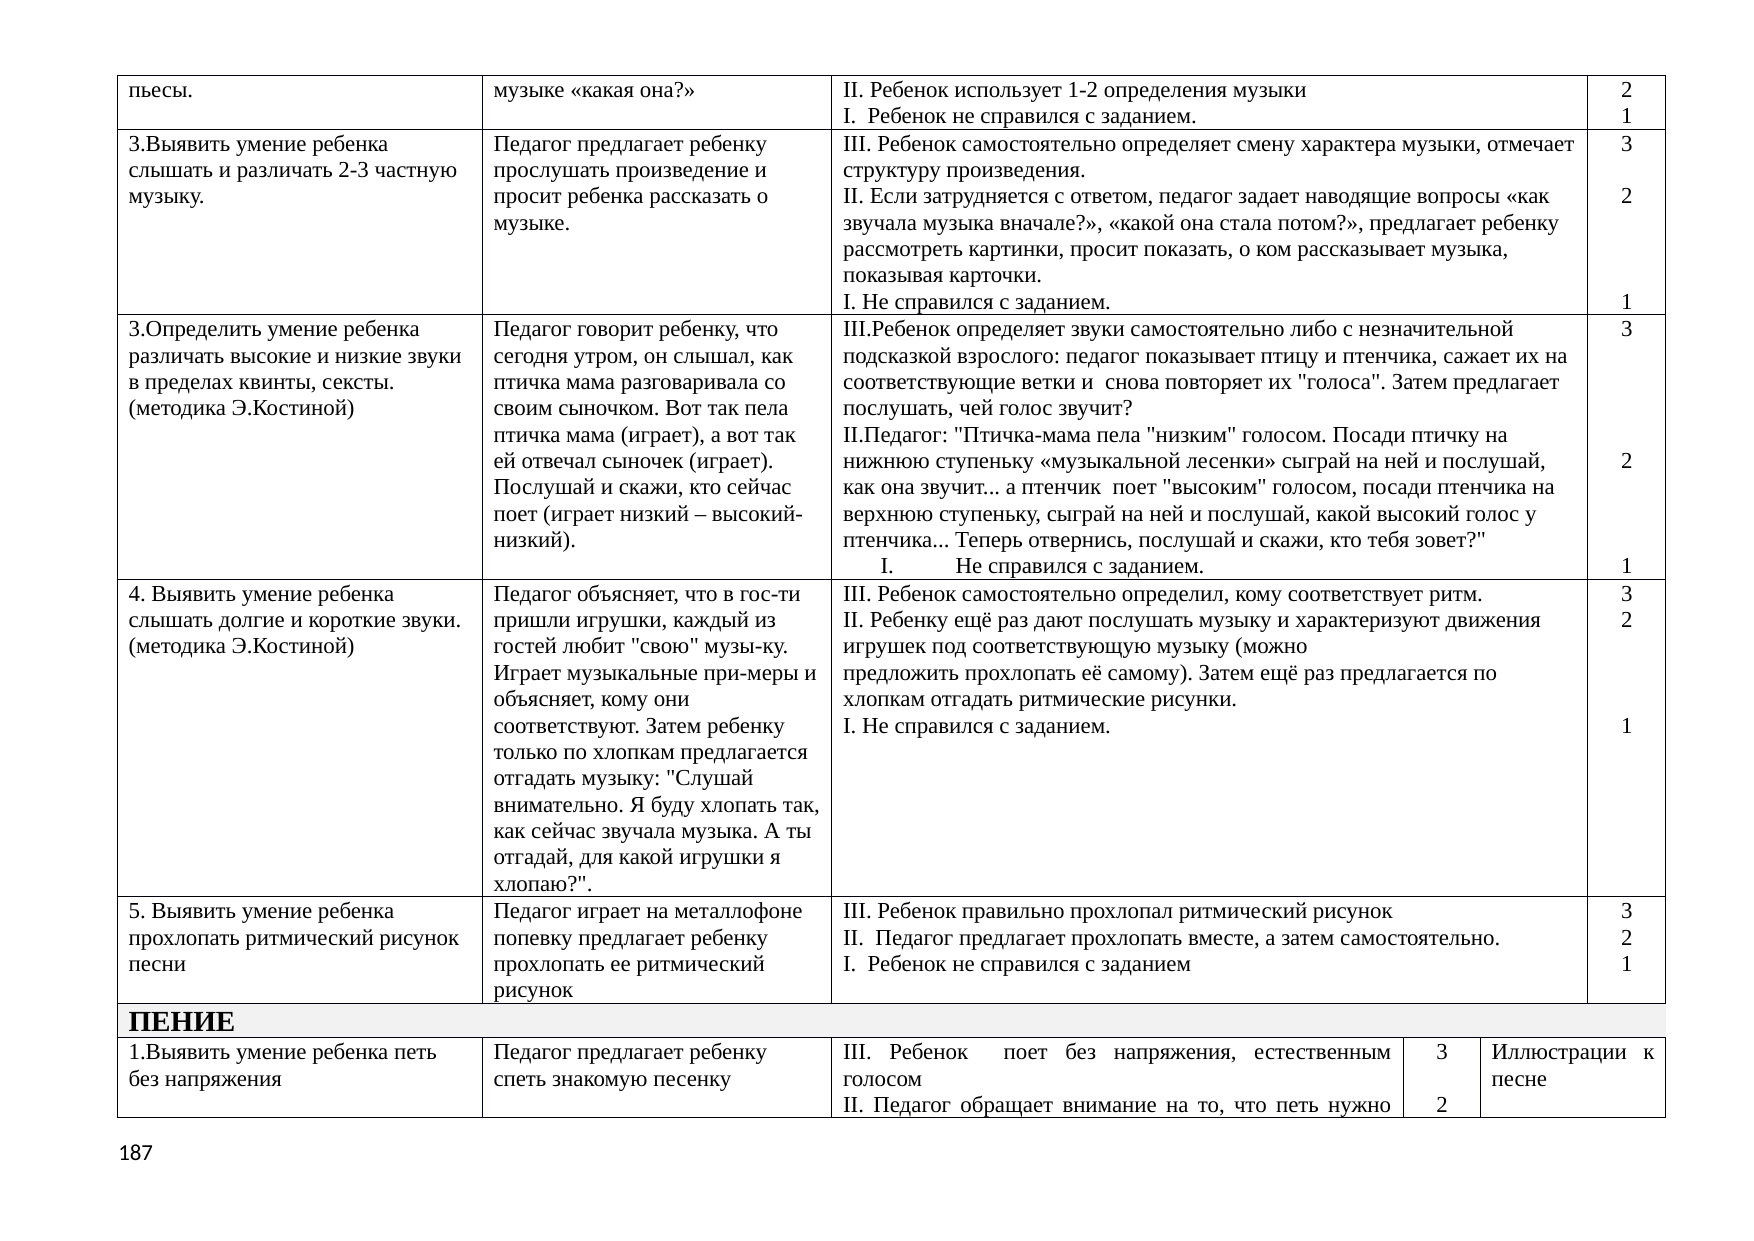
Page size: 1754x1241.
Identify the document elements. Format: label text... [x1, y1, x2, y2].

table_cell музыке «какая она?» [483, 76, 831, 129]
table_cell III. Ребенок правильно прохлопал ритмический рисунок II. Педагог предлагает прохлопать вместе, а затем самостоятельно. I. Ребенок не справился с заданием [832, 897, 1587, 1003]
table_cell II. Ребенок использует 1-2 определения музыки I. Ребенок не справился с заданием. [832, 76, 1587, 129]
table_cell 4. Выявить умение ребенка слышать долгие и короткие звуки. (методика Э.Костиной) [118, 580, 482, 896]
table_cell III.Ребенок определяет звуки самостоятельно либо с незначительной подсказкой взрослого: педагог показывает птицу и птенчика, сажает их на соответствующие ветки и снова повторяет их "голоса". Затем предлагает послушать, чей голос звучит? II.Педагог: "Птичка-мама пела "низким" голосом. Посади птичку на нижнюю ступеньку «музыкальной лесенки» сыграй на ней и послушай, как она звучит... а птенчик поет "высоким" голосом, посади птенчика на верхнюю ступеньку, сыграй на ней и послушай, какой высокий голос у птенчика... Теперь отвернись, послушай и скажи, кто тебя зовет?" Не справился с заданием. [832, 315, 1587, 579]
table_cell Педагог говорит ребенку, что сегодня утром, он слышал, как птичка мама разговаривала со своим сыночком. Вот так пела птичка мама (играет), а вот так ей отвечал сыночек (играет). Послушай и скажи, кто сейчас поет (играет низкий – высокий- низкий). [483, 315, 831, 579]
table_cell III. Ребенок самостоятельно определил, кому соответствует ритм. II. Ребенку ещё раз дают послушать музыку и характеризуют движения игрушек под соответствующую музыку (можно предложить прохлопать её самому). Затем ещё раз предлагается по хлопкам отгадать ритмические рисунки. I. Не справился с заданием. [832, 580, 1587, 896]
table_cell ПЕНИЕ [118, 1004, 1666, 1037]
table_cell Иллюстрации к песне [1481, 1038, 1665, 1117]
table_cell 3 2 1 [1588, 897, 1665, 1003]
table_cell 3.Определить умение ребенка различать высокие и низкие звуки в пределах квинты, сексты. (методика Э.Костиной) [118, 315, 482, 579]
table_cell III. Ребенок самостоятельно определяет смену характера музыки, отмечает структуру произведения. II. Если затрудняется с ответом, педагог задает наводящие вопросы «как звучала музыка вначале?», «какой она стала потом?», предлагает ребенку рассмотреть картинки, просит показать, о ком рассказывает музыка, показывая карточки. I. Не справился с заданием. [832, 130, 1587, 314]
table_cell 3 2 1 [1588, 580, 1665, 896]
table_cell 5. Выявить умение ребенка прохлопать ритмический рисунок песни [118, 897, 482, 1003]
table_cell 3 2 [1404, 1038, 1480, 1117]
table_cell Педагог играет на металлофоне попевку предлагает ребенку прохлопать ее ритмический рисунок [483, 897, 831, 1003]
table_cell 3.Выявить умение ребенка слышать и различать 2-3 частную музыку. [118, 130, 482, 314]
table_cell 1.Выявить умение ребенка петь без напряжения [118, 1038, 482, 1117]
table_cell 2 1 [1588, 76, 1665, 129]
table_cell 3 2 1 [1588, 315, 1665, 579]
table_cell Педагог объясняет, что в гос-ти пришли игрушки, каждый из гостей любит "свою" музы-ку. Играет музыкальные при-меры и объясняет, кому они соответствуют. Затем ребенку только по хлопкам предлагается отгадать музыку: "Слушай внимательно. Я буду хлопать так, как сейчас звучала музыка. А ты отгадай, для какой игрушки я хлопаю?". [483, 580, 831, 896]
table_cell III. Ребенок поет без напряжения, естественным голосом II. Педагог обращает внимание на то, что петь нужно [832, 1038, 1403, 1117]
table_cell Педагог предлагает ребенку прослушать произведение и просит ребенка рассказать о музыке. [483, 130, 831, 314]
table_cell Педагог предлагает ребенку спеть знакомую песенку [483, 1038, 831, 1117]
table_cell 3 2 1 [1588, 130, 1665, 314]
table_cell пьесы. [118, 76, 482, 129]
